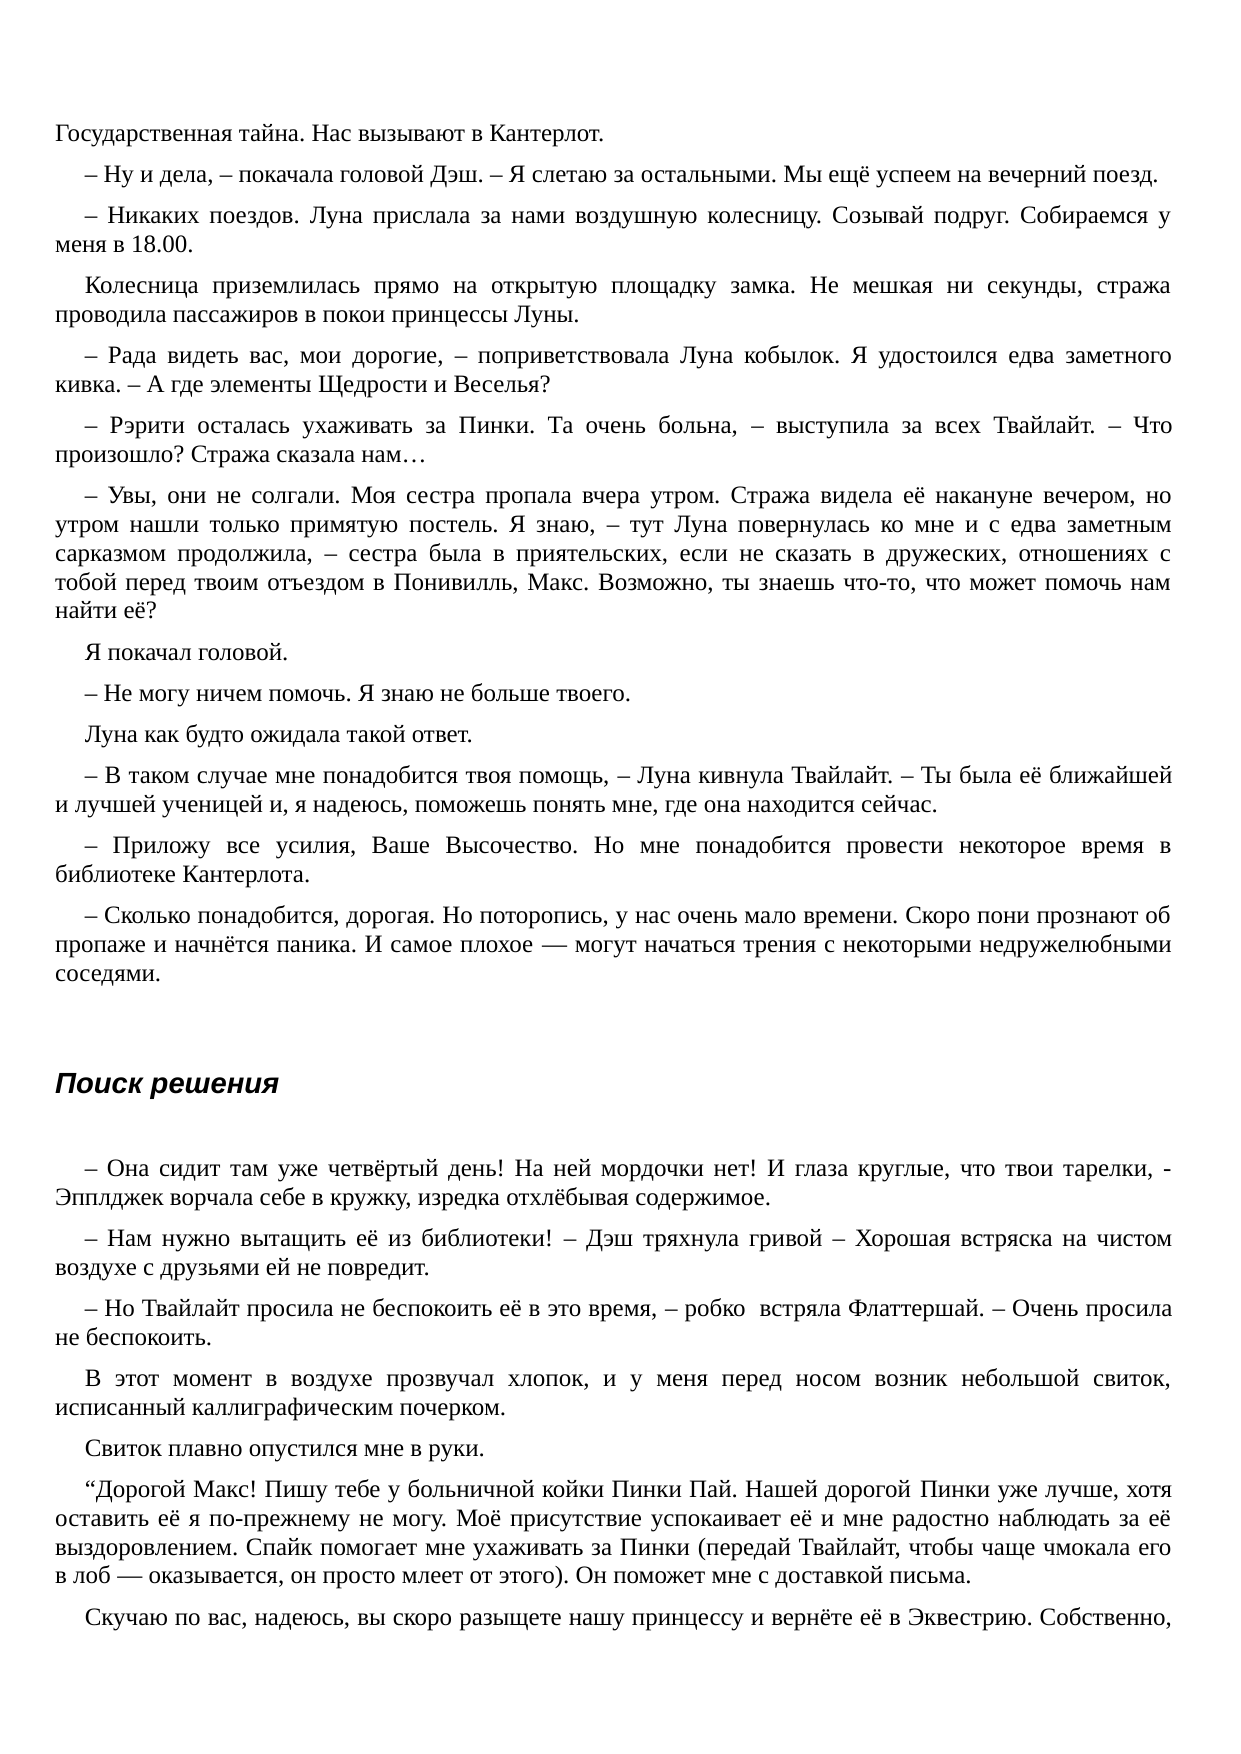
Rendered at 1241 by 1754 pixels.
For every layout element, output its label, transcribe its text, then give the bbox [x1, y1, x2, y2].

text – Рада видеть вас, мои дорогие, – поприветствовала Луна кобылок. Я удостоился едва заметного кивка. – А где элементы Щедрости и Веселья? [55, 341, 1172, 398]
text Государственная тайна. Нас вызывают в Кантерлот. [55, 118, 1172, 147]
text – Не могу ничем помочь. Я знаю не больше твоего. [55, 678, 1172, 707]
text – Ну и дела, – покачала головой Дэш. – Я слетаю за остальными. Мы ещё успеем на вечерний поезд. [55, 159, 1172, 188]
text – Никаких поездов. Луна прислала за нами воздушную колесницу. Созывай подруг. Собираемся у меня в 18.00. [55, 201, 1172, 258]
text – Она сидит там уже четвёртый день! На ней мордочки нет! И глаза круглые, что твои тарелки, - Эпплджек ворчала себе в кружку, изредка отхлёбывая содержимое. [55, 1153, 1172, 1210]
text – Рэрити осталась ухаживать за Пинки. Та очень больна, – выступила за всех Твайлайт. – Что произошло? Стража сказала нам… [55, 411, 1172, 468]
text – Приложу все усилия, Ваше Высочество. Но мне понадобится провести некоторое время в библиотеке Кантерлота. [55, 831, 1172, 888]
text – Нам нужно вытащить её из библиотеки! – Дэш тряхнула гривой – Хорошая встряска на чистом воздухе с друзьями ей не повредит. [55, 1223, 1172, 1280]
text – Но Твайлайт просила не беспокоить её в это время, – робко встряла Флаттершай. – Очень просила не беспокоить. [55, 1293, 1172, 1350]
text Луна как будто ожидала такой ответ. [55, 719, 1172, 748]
text Свиток плавно опустился мне в руки. [55, 1433, 1172, 1462]
text – Сколько понадобится, дорогая. Но поторопись, у нас очень мало времени. Скоро пони прознают об пропаже и начнётся паника. И самое плохое — могут начаться трения с некоторыми недружелюбными соседями. [55, 901, 1172, 987]
text “Дорогой Макс! Пишу тебе у больничной койки Пинки Пай. Нашей дорогой Пинки уже лучше, хотя оставить её я по-прежнему не могу. Моё присутствие успокаивает её и мне радостно наблюдать за её выздоровлением. Спайк помогает мне ухаживать за Пинки (передай Твайлайт, чтобы чаще чмокала его в лоб — оказывается, он просто млеет от этого). Он поможет мне с доставкой письма. [55, 1474, 1172, 1589]
text Скучаю по вас, надеюсь, вы скоро разыщете нашу принцессу и вернёте её в Эквестрию. Собственно, [55, 1602, 1172, 1630]
text В этот момент в воздухе прозвучал хлопок, и у меня перед носом возник небольшой свиток, исписанный каллиграфическим почерком. [55, 1363, 1172, 1420]
text – Увы, они не солгали. Моя сестра пропала вчера утром. Стража видела её накануне вечером, но утром нашли только примятую постель. Я знаю, – тут Луна повернулась ко мне и с едва заметным сарказмом продолжила, – сестра была в приятельских, если не сказать в дружеских, отношениях с тобой перед твоим отъездом в Понивилль, Макс. Возможно, ты знаешь что-то, что может помочь нам найти её? [55, 481, 1172, 624]
text – В таком случае мне понадобится твоя помощь, – Луна кивнула Твайлайт. – Ты была её ближайшей и лучшей ученицей и, я надеюсь, поможешь понять мне, где она находится сейчас. [55, 761, 1172, 818]
subtitle Поиск решения [55, 1066, 1172, 1099]
text Я покачал головой. [55, 637, 1172, 666]
text Колесница приземлилась прямо на открытую площадку замка. Не мешкая ни секунды, стража проводила пассажиров в покои принцессы Луны. [55, 271, 1172, 328]
